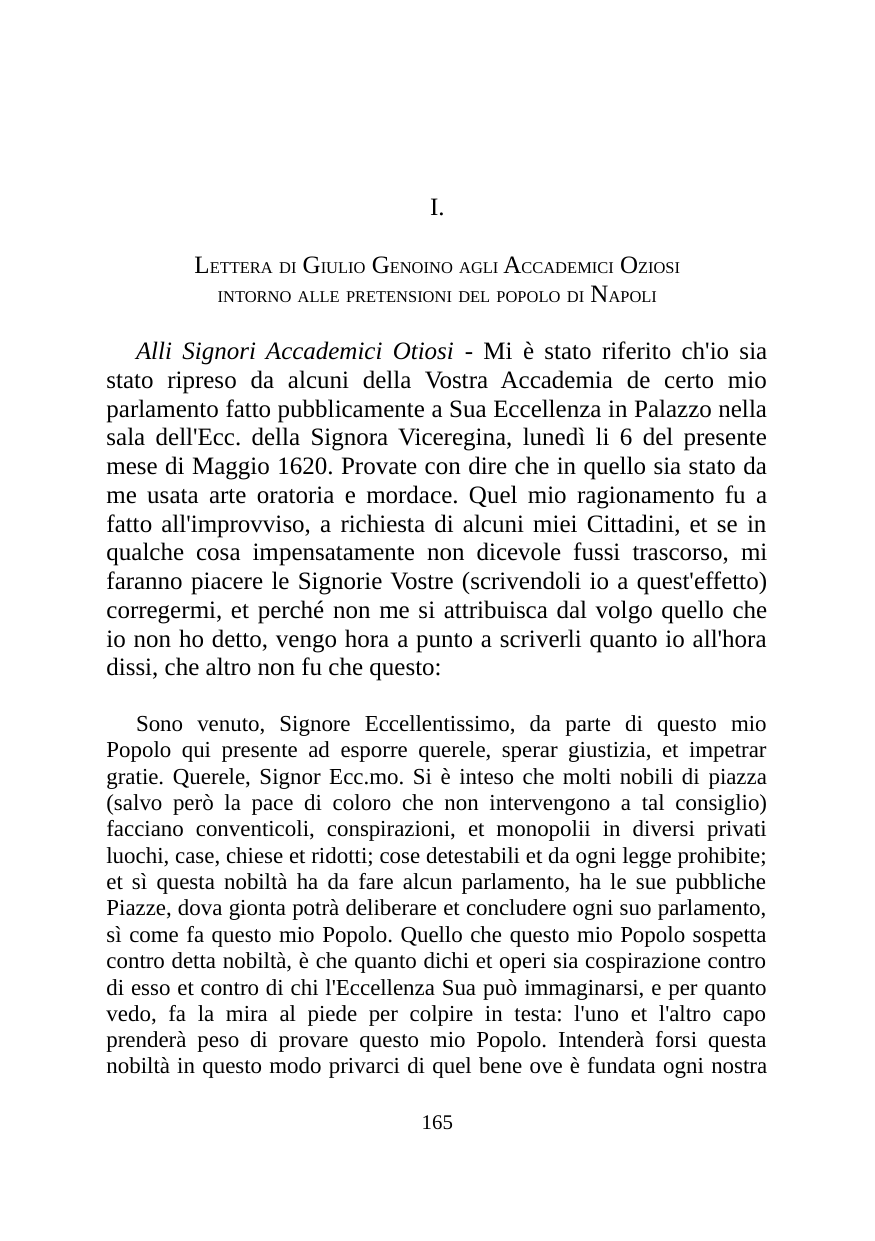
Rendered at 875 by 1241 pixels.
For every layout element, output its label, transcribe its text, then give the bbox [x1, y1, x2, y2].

text Alli Signori Accademici Otiosi - Mi è stato riferito ch'io sia stato ripreso da alcuni della Vostra Accademia de certo mio parlamento fatto pubblicamente a Sua Eccellenza in Palazzo nella sala dell'Ecc. della Signora Viceregina, lunedì li 6 del presente mese di Maggio 1620. Provate con dire che in quello sia stato da me usata arte oratoria e mordace. Quel mio ragionamento fu a fatto all'improvviso, a richiesta di alcuni miei Cittadini, et se in qualche cosa impensatamente non dicevole fussi trascorso, mi faranno piacere le Signorie Vostre (scrivendoli io a quest'effetto) corregermi, et perché non me si attribuisca dal volgo quello che io non ho detto, vengo hora a punto a scriverli quanto io all'hora dissi, che altro non fu che questo: [106, 336, 768, 681]
text Lettera di Giulio Genoino agli Accademici Oziosi [106, 250, 768, 279]
text I. [106, 192, 768, 221]
text Sono venuto, Signore Eccellentissimo, da parte di questo mio Popolo qui presente ad esporre querele, sperar giustizia, et impetrar gratie. Querele, Signor Ecc.mo. Si è inteso che molti nobili di piazza (salvo però la pace di coloro che non intervengono a tal consiglio) facciano conventicoli, conspirazioni, et monopolii in diversi privati luochi, case, chiese et ridotti; cose detestabili et da ogni legge prohibite; et sì questa nobiltà ha da fare alcun parlamento, ha le sue pubbliche Piazze, dova gionta potrà deliberare et concludere ogni suo parlamento, sì come fa questo mio Popolo. Quello che questo mio Popolo sospetta contro detta nobiltà, è che quanto dichi et operi sia cospirazione contro di esso et contro di chi l'Eccellenza Sua può immaginarsi, e per quanto vedo, fa la mira al piede per colpire in testa: l'uno et l'altro capo prenderà peso di provare questo mio Popolo. Intenderà forsi questa nobiltà in questo modo privarci di quel bene ove è fundata ogni nostra [106, 710, 768, 1079]
text intorno alle pretensioni del popolo di Napoli [106, 279, 768, 307]
